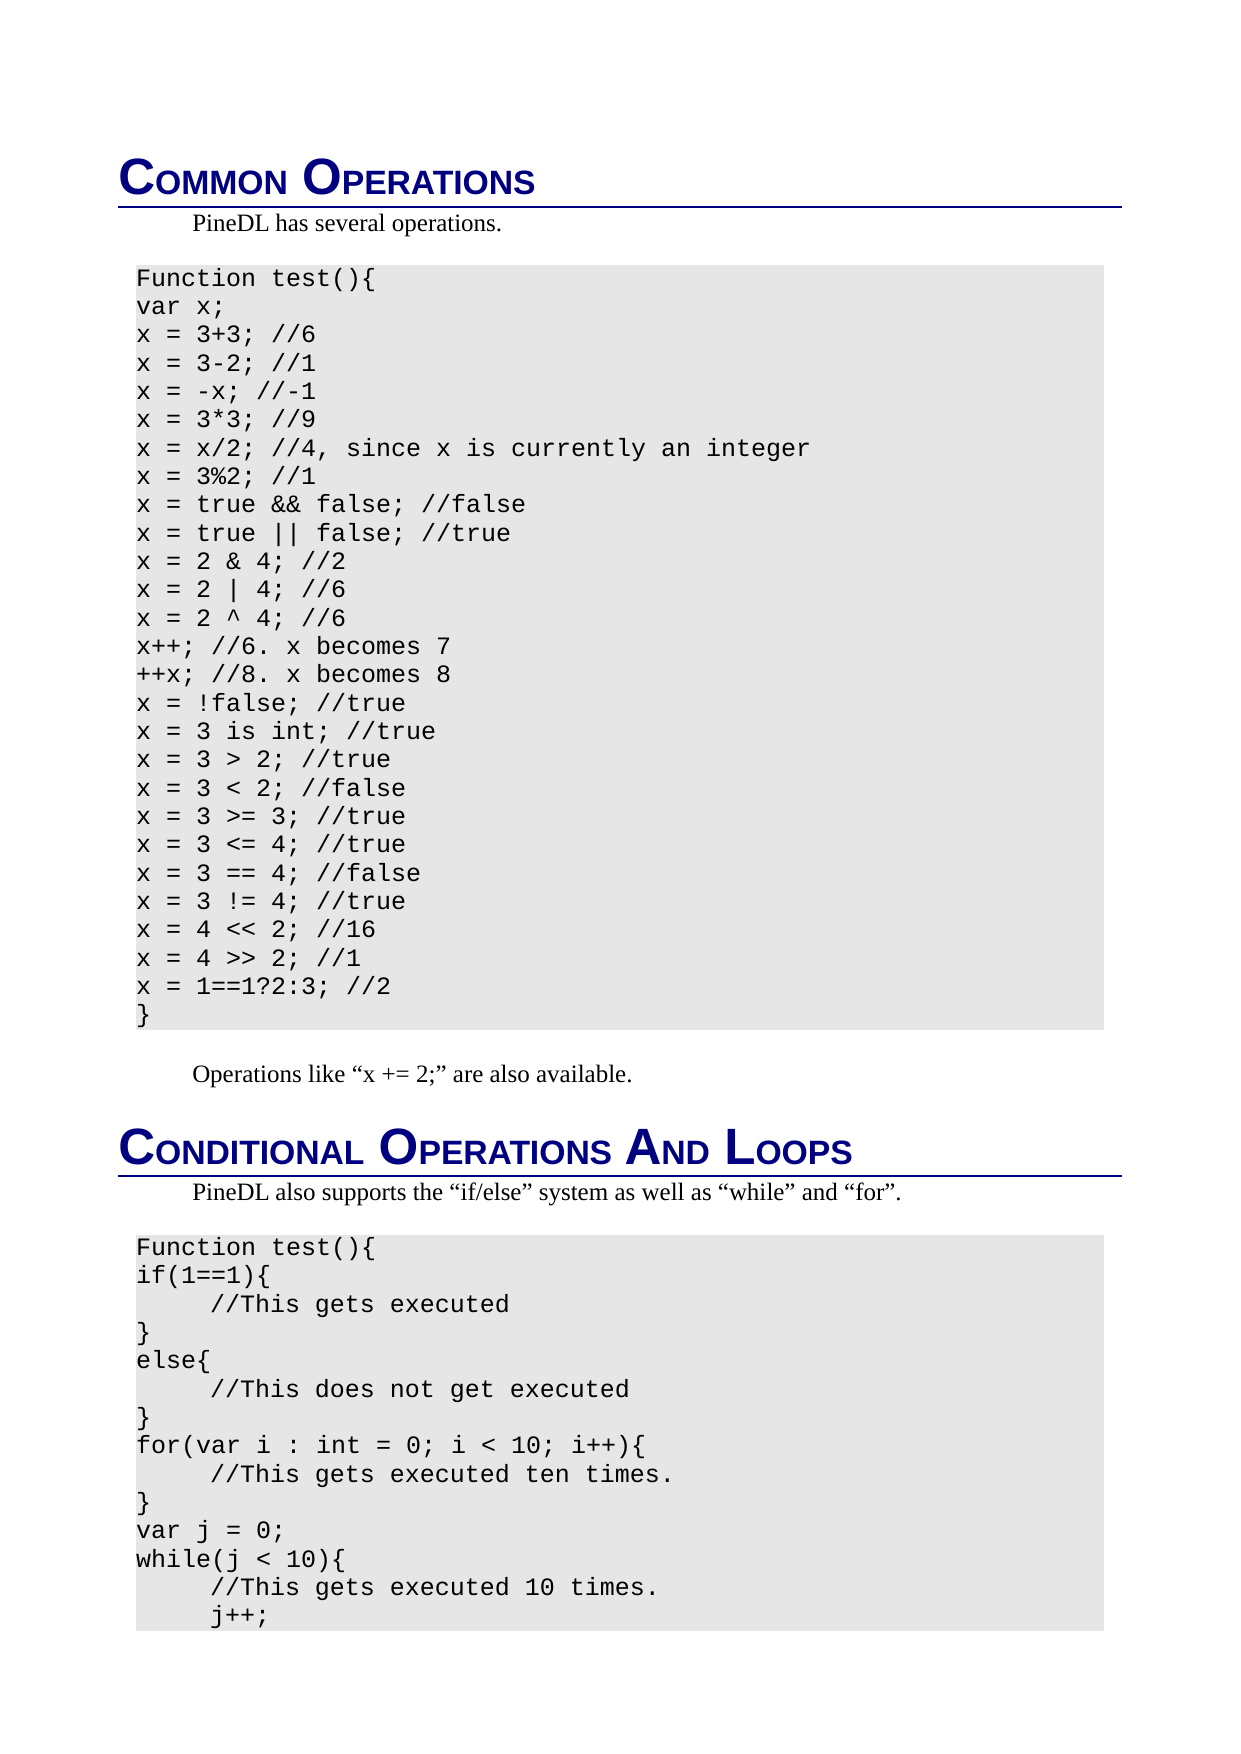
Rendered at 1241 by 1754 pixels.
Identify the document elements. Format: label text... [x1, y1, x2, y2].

text x = x/2; //4, since x is currently an integer [136, 435, 1104, 463]
text x = 3 != 4; //true [136, 888, 1104, 917]
text x = 3%2; //1 [136, 463, 1104, 492]
text x = 3+3; //6 [136, 322, 1104, 350]
subtitle Conditional Operations And Loops [118, 1116, 1122, 1175]
text //This gets executed 10 times. [136, 1575, 1104, 1603]
text Function test(){ [136, 265, 1104, 293]
text x = 2 | 4; //6 [136, 577, 1104, 605]
text for(var i : int = 0; i < 10; i++){ [136, 1433, 1104, 1461]
text x = 3 > 2; //true [136, 747, 1104, 775]
text x = 3-2; //1 [136, 350, 1104, 378]
text //This does not get executed [136, 1376, 1104, 1405]
text x = 3 <= 4; //true [136, 832, 1104, 860]
text //This gets executed ten times. [136, 1461, 1104, 1490]
text x = 1==1?2:3; //2 [136, 973, 1104, 1002]
text x = 4 >> 2; //1 [136, 945, 1104, 973]
text x = 2 ^ 4; //6 [136, 605, 1104, 633]
text x = true && false; //false [136, 492, 1104, 520]
text x = 3 == 4; //false [136, 860, 1104, 888]
text x = !false; //true [136, 690, 1104, 718]
text x = -x; //-1 [136, 378, 1104, 407]
text Function test(){ [136, 1235, 1104, 1263]
text else{ [136, 1348, 1104, 1376]
text PineDL has several operations. [118, 208, 1122, 236]
text var x; [136, 293, 1104, 322]
text if(1==1){ [136, 1263, 1104, 1291]
text x++; //6. x becomes 7 [136, 633, 1104, 662]
text Operations like “x += 2;” are also available. [118, 1059, 1122, 1088]
text ++x; //8. x becomes 8 [136, 662, 1104, 690]
text x = true || false; //true [136, 520, 1104, 548]
text } [136, 1320, 1104, 1348]
text } [136, 1002, 1104, 1030]
text x = 3*3; //9 [136, 407, 1104, 435]
text //This gets executed [136, 1291, 1104, 1320]
text j++; [136, 1603, 1104, 1631]
text x = 3 < 2; //false [136, 775, 1104, 803]
text x = 3 >= 3; //true [136, 803, 1104, 832]
text } [136, 1405, 1104, 1433]
text var j = 0; [136, 1518, 1104, 1546]
text x = 3 is int; //true [136, 718, 1104, 747]
subtitle Common Operations [118, 147, 1122, 206]
text x = 4 << 2; //16 [136, 917, 1104, 945]
text while(j < 10){ [136, 1546, 1104, 1575]
text x = 2 & 4; //2 [136, 548, 1104, 577]
text } [136, 1490, 1104, 1518]
text PineDL also supports the “if/else” system as well as “while” and “for”. [118, 1177, 1122, 1206]
